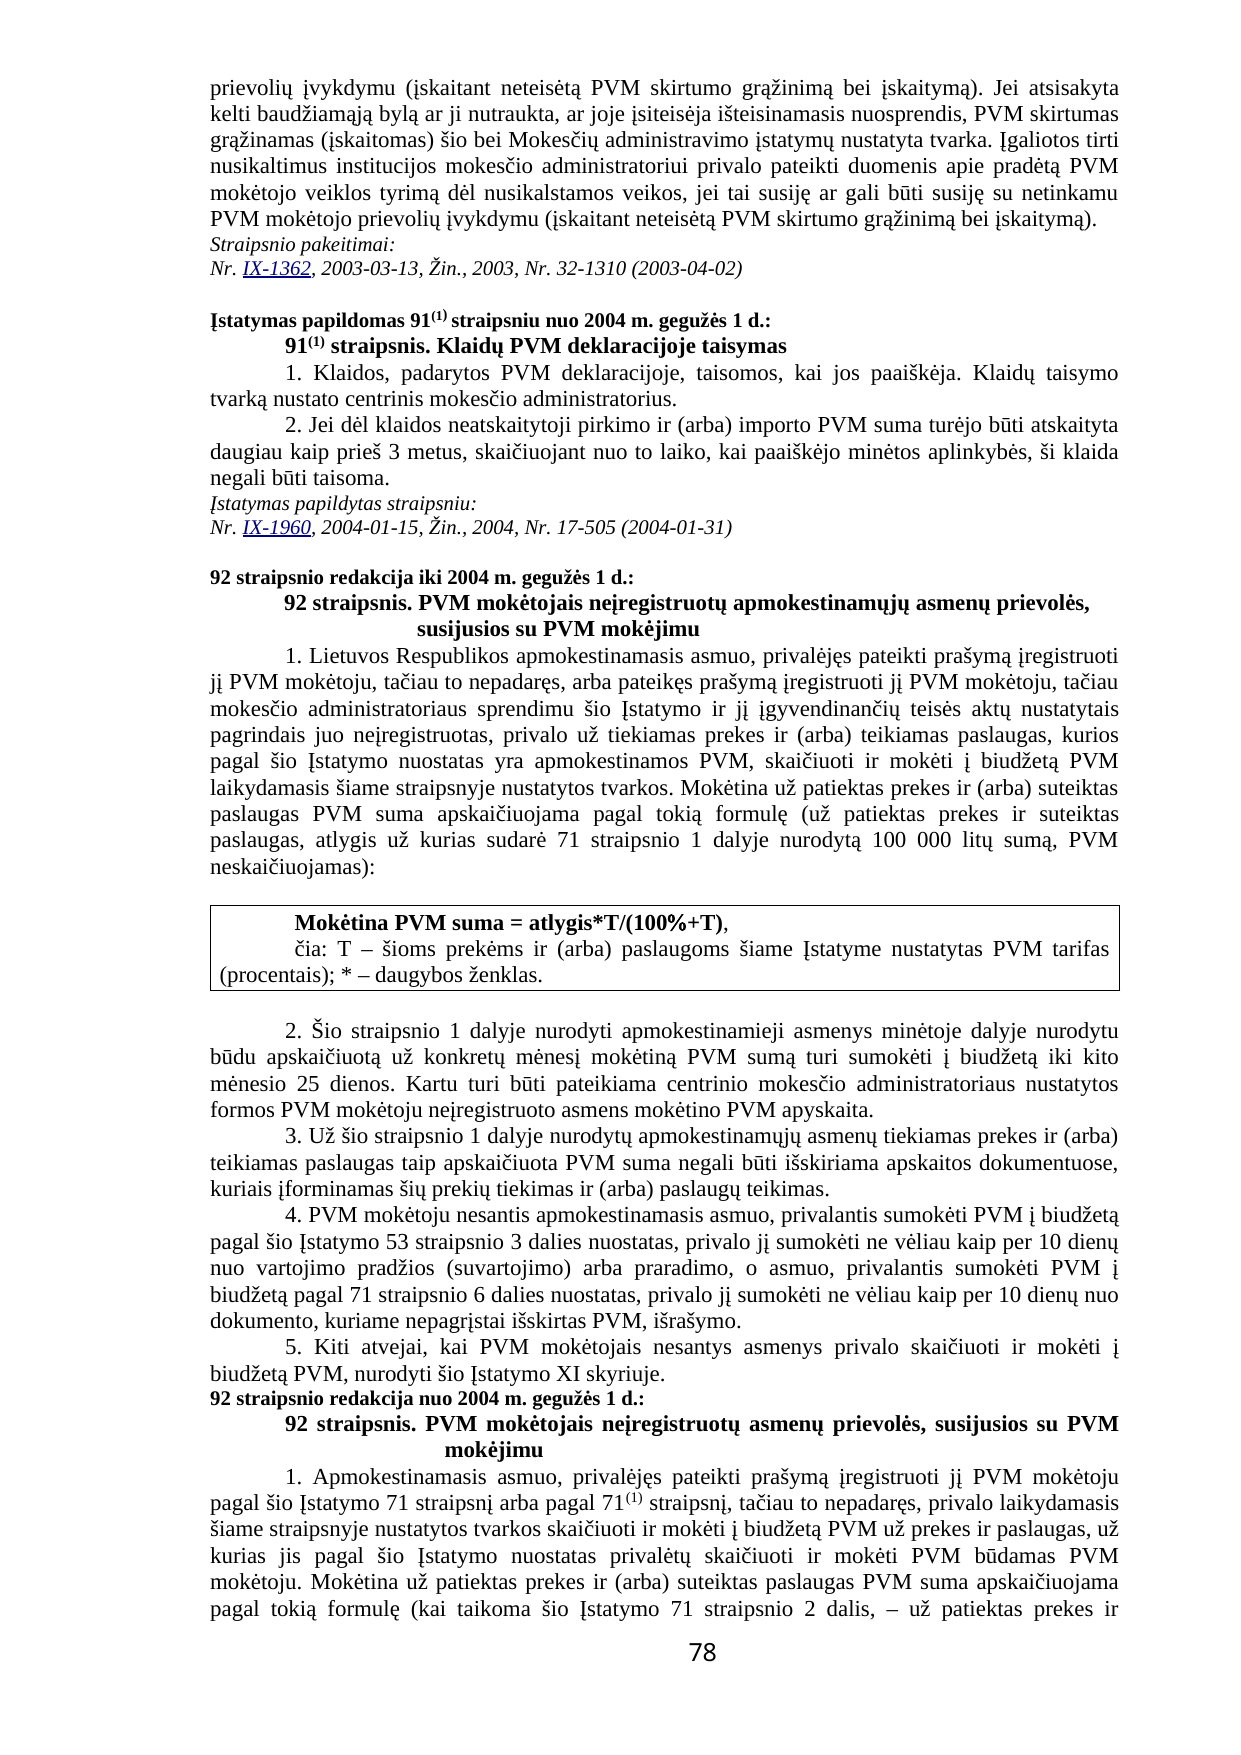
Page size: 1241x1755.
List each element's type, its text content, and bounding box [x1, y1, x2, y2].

text 5. Kiti atvejai, kai PVM mokėtojais nesantys asmenys privalo skaičiuoti ir mokėti į biudžetą PVM, nurodyti šio Įstatymo XI skyriuje. [210, 1333, 1120, 1386]
text 4. PVM mokėtoju nesantis apmokestinamasis asmuo, privalantis sumokėti PVM į biudžetą pagal šio Įstatymo 53 straipsnio 3 dalies nuostatas, privalo jį sumokėti ne vėliau kaip per 10 dienų nuo vartojimo pradžios (suvartojimo) arba praradimo, o asmuo, privalantis sumokėti PVM į biudžetą pagal 71 straipsnio 6 dalies nuostatas, privalo jį sumokėti ne vėliau kaip per 10 dienų nuo dokumento, kuriame nepagrįstai išskirtas PVM, išrašymo. [210, 1202, 1120, 1333]
text 2. Šio straipsnio 1 dalyje nurodyti apmokestinamieji asmenys minėtoje dalyje nurodytu būdu apskaičiuotą už konkretų mėnesį mokėtiną PVM sumą turi sumokėti į biudžetą iki kito mėnesio 25 dienos. Kartu turi būti pateikiama centrinio mokesčio administratoriaus nustatytos formos PVM mokėtoju neįregistruoto asmens mokėtino PVM apyskaita. [210, 1017, 1120, 1122]
text susijusios su PVM mokėjimu [210, 616, 1120, 642]
text 92 straipsnio redakcija iki 2004 m. gegužės 1 d.: [210, 565, 1120, 589]
text 92 straipsnis. PVM mokėtojais neįregistruotų apmokestinamųjų asmenų prievolės, [210, 589, 1120, 616]
text 1. Lietuvos Respublikos apmokestinamasis asmuo, privalėjęs pateikti prašymą įregistruoti jį PVM mokėtoju, tačiau to nepadaręs, arba pateikęs prašymą įregistruoti jį PVM mokėtoju, tačiau mokesčio administratoriaus sprendimu šio Įstatymo ir jį įgyvendinančių teisės aktų nustatytais pagrindais juo neįregistruotas, privalo už tiekiamas prekes ir (arba) teikiamas paslaugas, kurios pagal šio Įstatymo nuostatas yra apmokestinamos PVM, skaičiuoti ir mokėti į biudžetą PVM laikydamasis šiame straipsnyje nustatytos tvarkos. Mokėtina už patiektas prekes ir (arba) suteiktas paslaugas PVM suma apskaičiuojama pagal tokią formulę (už patiektas prekes ir suteiktas paslaugas, atlygis už kurias sudarė 71 straipsnio 1 dalyje nurodytą 100 000 litų sumą, PVM neskaičiuojamas): [210, 642, 1120, 879]
text Straipsnio pakeitimai: [210, 232, 1120, 256]
text Nr. IX-1960, 2004-01-15, Žin., 2004, Nr. 17-505 (2004-01-31) [210, 515, 1120, 539]
text Mokėtina PVM suma = atlygis*T/(100+T), [211, 906, 1119, 932]
text 91(1) straipsnis. Klaidų PVM deklaracijoje taisymas [210, 332, 1120, 359]
text 92 straipsnio redakcija nuo 2004 m. gegužės 1 d.: [210, 1386, 1120, 1410]
text čia: T – šioms prekėms ir (arba) paslaugoms šiame Įstatyme nustatytas PVM tarifas (procentais); * – daugybos ženklas. [211, 932, 1119, 990]
text prievolių įvykdymu (įskaitant neteisėtą PVM skirtumo grąžinimą bei įskaitymą). Jei atsisakyta kelti baudžiamąją bylą ar ji nutraukta, ar joje įsiteisėja išteisinamasis nuosprendis, PVM skirtumas grąžinamas (įskaitomas) šio bei Mokesčių administravimo įstatymų nustatyta tvarka. Įgaliotos tirti nusikaltimus institucijos mokesčio administratoriui privalo pateikti duomenis apie pradėtą PVM mokėtojo veiklos tyrimą dėl nusikalstamos veikos, jei tai susiję ar gali būti susiję su netinkamu PVM mokėtojo prievolių įvykdymu (įskaitant neteisėtą PVM skirtumo grąžinimą bei įskaitymą). [210, 73, 1120, 232]
text 2. Jei dėl klaidos neatskaitytoji pirkimo ir (arba) importo PVM suma turėjo būti atskaityta daugiau kaip prieš 3 metus, skaičiuojant nuo to laiko, kai paaiškėjo minėtos aplinkybės, ši klaida negali būti taisoma. [210, 412, 1120, 491]
text Įstatymas papildytas straipsniu: [210, 491, 1120, 515]
text Įstatymas papildomas 91(1) straipsniu nuo 2004 m. gegužės 1 d.: [210, 306, 1120, 332]
text 3. Už šio straipsnio 1 dalyje nurodytų apmokestinamųjų asmenų tiekiamas prekes ir (arba) teikiamas paslaugas taip apskaičiuota PVM suma negali būti išskiriama apskaitos dokumentuose, kuriais įforminamas šių prekių tiekimas ir (arba) paslaugų teikimas. [210, 1122, 1120, 1202]
text Nr. IX-1362, 2003-03-13, Žin., 2003, Nr. 32-1310 (2003-04-02) [210, 256, 1120, 280]
text 92 straipsnis. PVM mokėtojais neįregistruotų asmenų prievolės, susijusios su PVM mokėjimu [285, 1410, 1120, 1463]
text 1. Apmokestinamasis asmuo, privalėjęs pateikti prašymą įregistruoti jį PVM mokėtoju pagal šio Įstatymo 71 straipsnį arba pagal 71(1) straipsnį, tačiau to nepadaręs, privalo laikydamasis šiame straipsnyje nustatytos tvarkos skaičiuoti ir mokėti į biudžetą PVM už prekes ir paslaugas, už kurias jis pagal šio Įstatymo nuostatas privalėtų skaičiuoti ir mokėti PVM būdamas PVM mokėtoju. Mokėtina už patiektas prekes ir (arba) suteiktas paslaugas PVM suma apskaičiuojama pagal tokią formulę (kai taikoma šio Įstatymo 71 straipsnio 2 dalis, – už patiektas prekes ir [210, 1463, 1120, 1621]
text 1. Klaidos, padarytos PVM deklaracijoje, taisomos, kai jos paaiškėja. Klaidų taisymo tvarką nustato centrinis mokesčio administratorius. [210, 359, 1120, 412]
